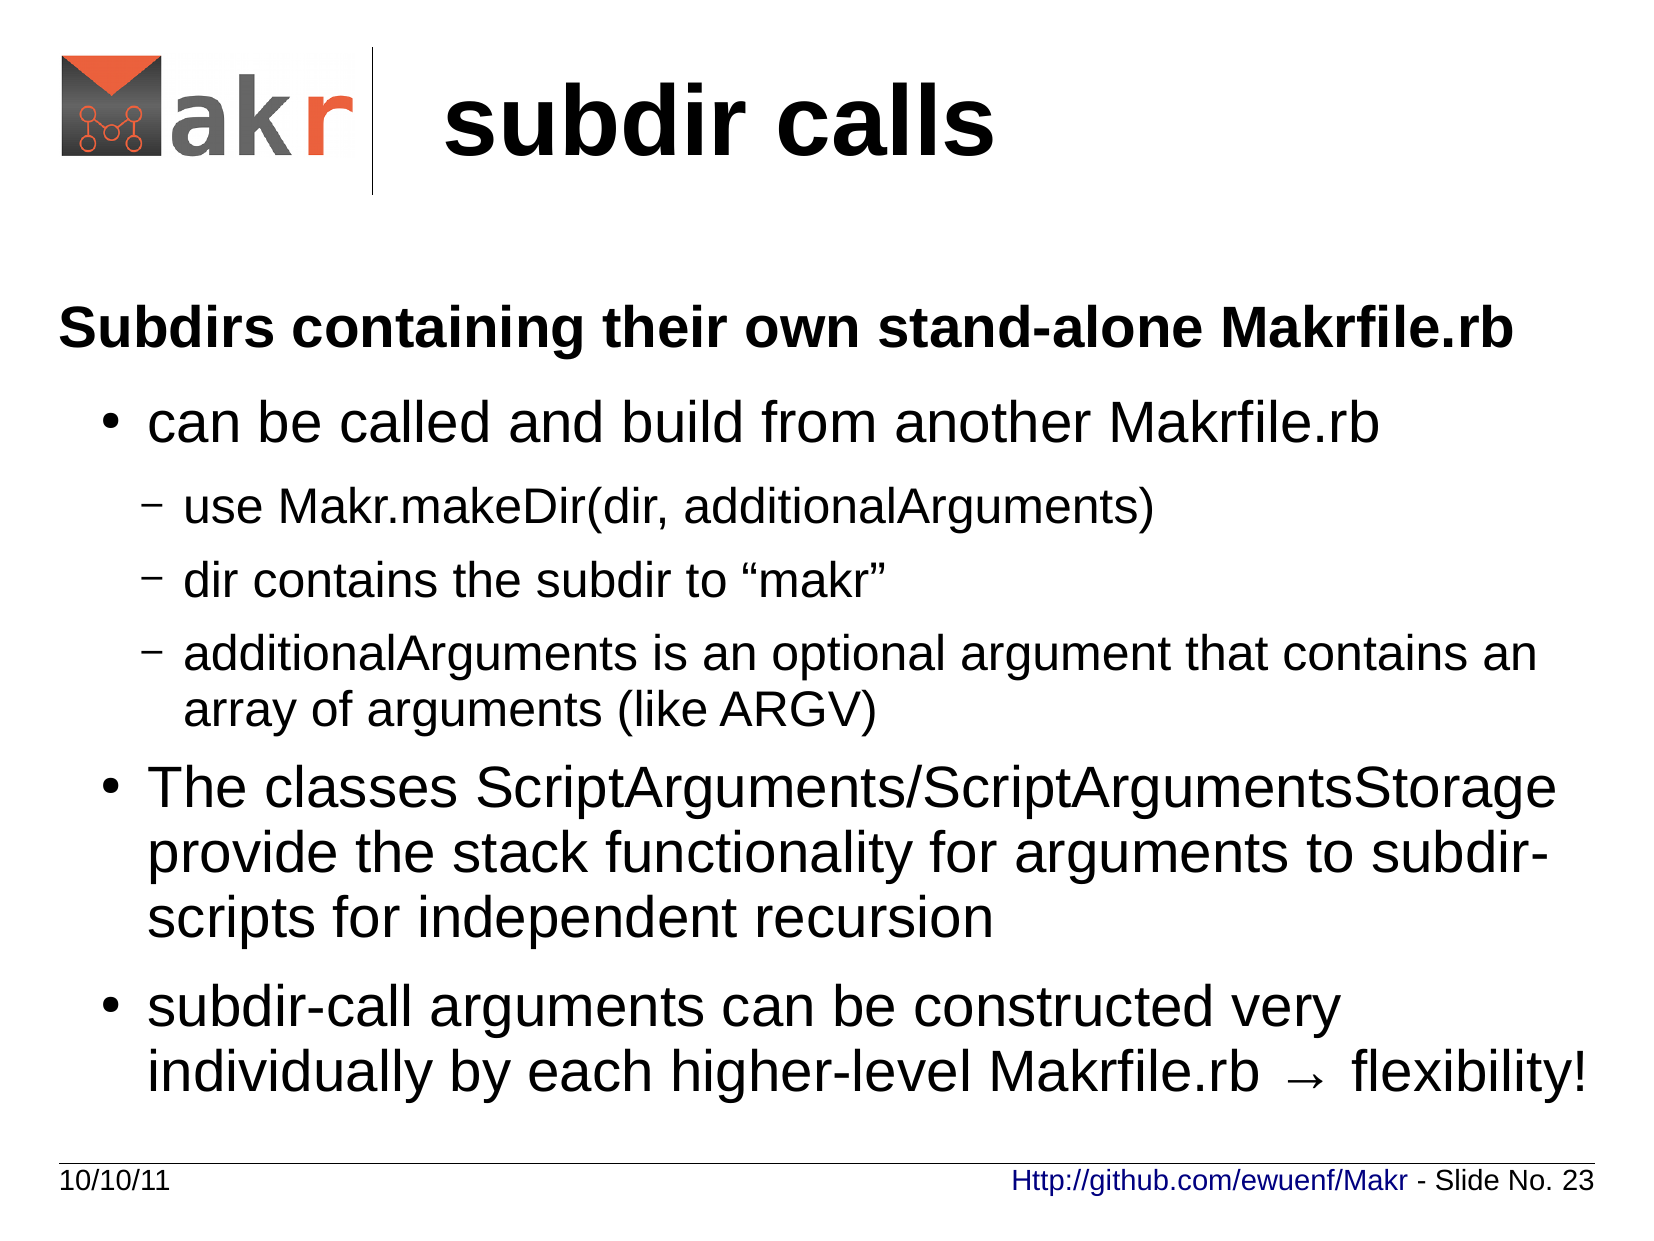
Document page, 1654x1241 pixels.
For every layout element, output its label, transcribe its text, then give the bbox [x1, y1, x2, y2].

title subdir calls [442, 65, 1607, 177]
list Subdirs containing their own stand-alone Makrfile.rb can be called and build from another Makrfile.rb use Makr.makeDir(dir, additionalArguments) dir contains the subdir to “makr” additionalArguments is an optional argument that contains an array of arguments (like ARGV) The classes ScriptArguments/ScriptArgumentsStorage provide the stack functionality for arguments to subdir-scripts for independent recursion subdir-call arguments can be constructed very individually by each higher-level Makrfile.rb → flexibility! [59, 295, 1595, 1114]
picture [59, 53, 355, 158]
